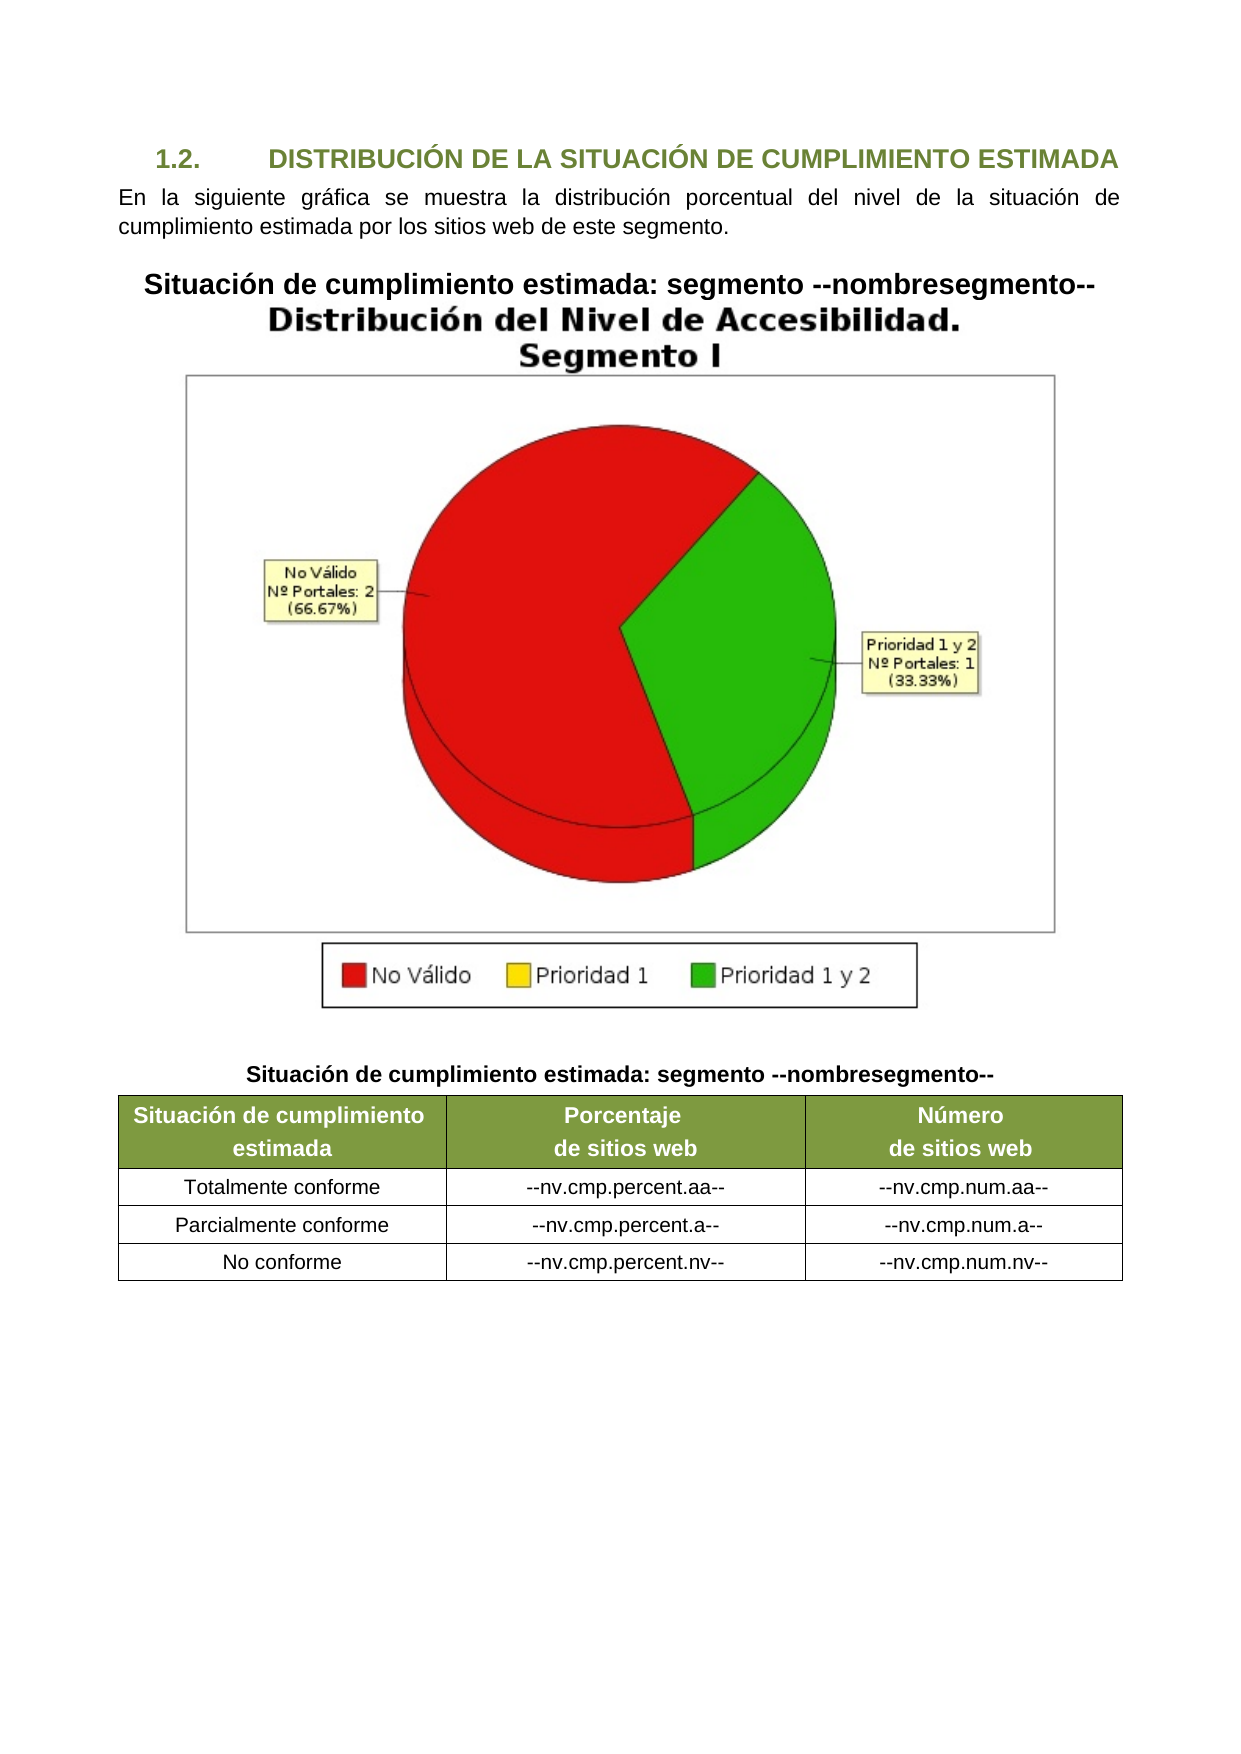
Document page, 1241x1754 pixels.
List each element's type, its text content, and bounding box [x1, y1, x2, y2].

subtitle Distribución de la Situación de cumplimiento estimada [148, 143, 1122, 174]
text Situación de cumplimiento estimada: segmento --nombresegmento-- [118, 1061, 1122, 1087]
picture [178, 300, 1062, 1010]
table_cell No conforme [119, 1244, 446, 1280]
table_cell Totalmente conforme [119, 1169, 446, 1205]
table_cell --nv.cmp.percent.a-- [447, 1206, 805, 1243]
table_cell --nv.cmp.percent.nv-- [447, 1244, 805, 1280]
table_cell --nv.cmp.percent.aa-- [447, 1169, 805, 1205]
table_cell Parcialmente conforme [119, 1206, 446, 1243]
table_cell --nv.cmp.num.a-- [806, 1206, 1122, 1243]
text En la siguiente gráfica se muestra la distribución porcentual del nivel de la situación de cumplimiento estimada por los sitios web de este segmento. [118, 184, 1122, 239]
table_cell --nv.cmp.num.aa-- [806, 1169, 1122, 1205]
text Situación de cumplimiento estimada: segmento --nombresegmento-- [118, 267, 1122, 300]
table_cell --nv.cmp.num.nv-- [806, 1244, 1122, 1280]
table_header Situación de cumplimiento estimada [119, 1096, 446, 1168]
table_header Porcentaje de sitios web [447, 1096, 805, 1168]
table_header Número de sitios web [806, 1096, 1122, 1168]
